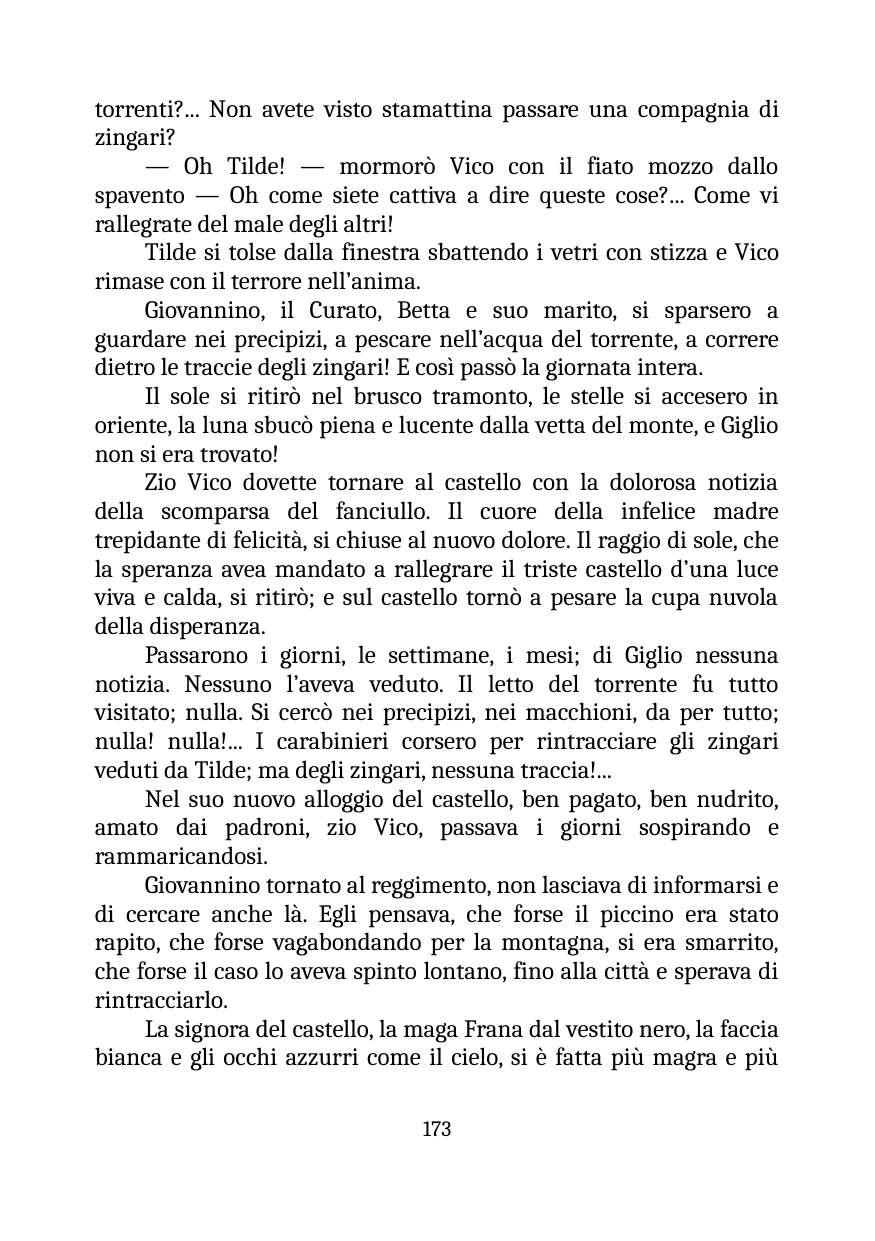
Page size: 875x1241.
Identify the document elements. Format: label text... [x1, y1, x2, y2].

text Giovannino tornato al reggimento, non lasciava di informarsi e di cercare anche là. Egli pensava, che forse il piccino era stato rapito, che forse vagabondando per la montagna, si era smarrito, che forse il caso lo aveva spinto lontano, fino alla città e sperava di rintracciarlo. [94, 871, 779, 1014]
text Passarono i giorni, le settimane, i mesi; di Giglio nessuna notizia. Nessuno l’aveva veduto. Il letto del torrente fu tutto visitato; nulla. Si cercò nei precipizi, nei macchioni, da per tutto; nulla! nulla!... I carabinieri corsero per rintracciare gli zingari veduti da Tilde; ma degli zingari, nessuna traccia!... [94, 641, 779, 784]
text Zio Vico dovette tornare al castello con la dolorosa notizia della scomparsa del fanciullo. Il cuore della infelice madre trepidante di felicità, si chiuse al nuovo dolore. Il raggio di sole, che la speranza avea mandato a rallegrare il triste castello d’una luce viva e calda, si ritirò; e sul castello tornò a pesare la cupa nuvola della disperanza. [94, 468, 779, 641]
text Tilde si tolse dalla finestra sbattendo i vetri con stizza e Vico rimase con il terrore nell’anima. [94, 238, 779, 296]
text Nel suo nuovo alloggio del castello, ben pagato, ben nudrito, amato dai padroni, zio Vico, passava i giorni sospirando e rammaricandosi. [94, 784, 779, 871]
text Il sole si ritirò nel brusco tramonto, le stelle si accesero in oriente, la luna sbucò piena e lucente dalla vetta del monte, e Giglio non si era trovato! [94, 382, 779, 468]
text — Oh Tilde! — mormorò Vico con il fiato mozzo dallo spavento — Oh come siete cattiva a dire queste cose?... Come vi rallegrate del male degli altri! [94, 152, 779, 238]
text La signora del castello, la maga Frana dal vestito nero, la faccia bianca e gli occhi azzurri come il cielo, si è fatta più magra e più [94, 1014, 779, 1072]
text Giovannino, il Curato, Betta e suo marito, si sparsero a guardare nei precipizi, a pescare nell’acqua del torrente, a correre dietro le traccie degli zingari! E così passò la giornata intera. [94, 296, 779, 382]
text torrenti?... Non avete visto stamattina passare una compagnia di zingari? [94, 94, 779, 152]
